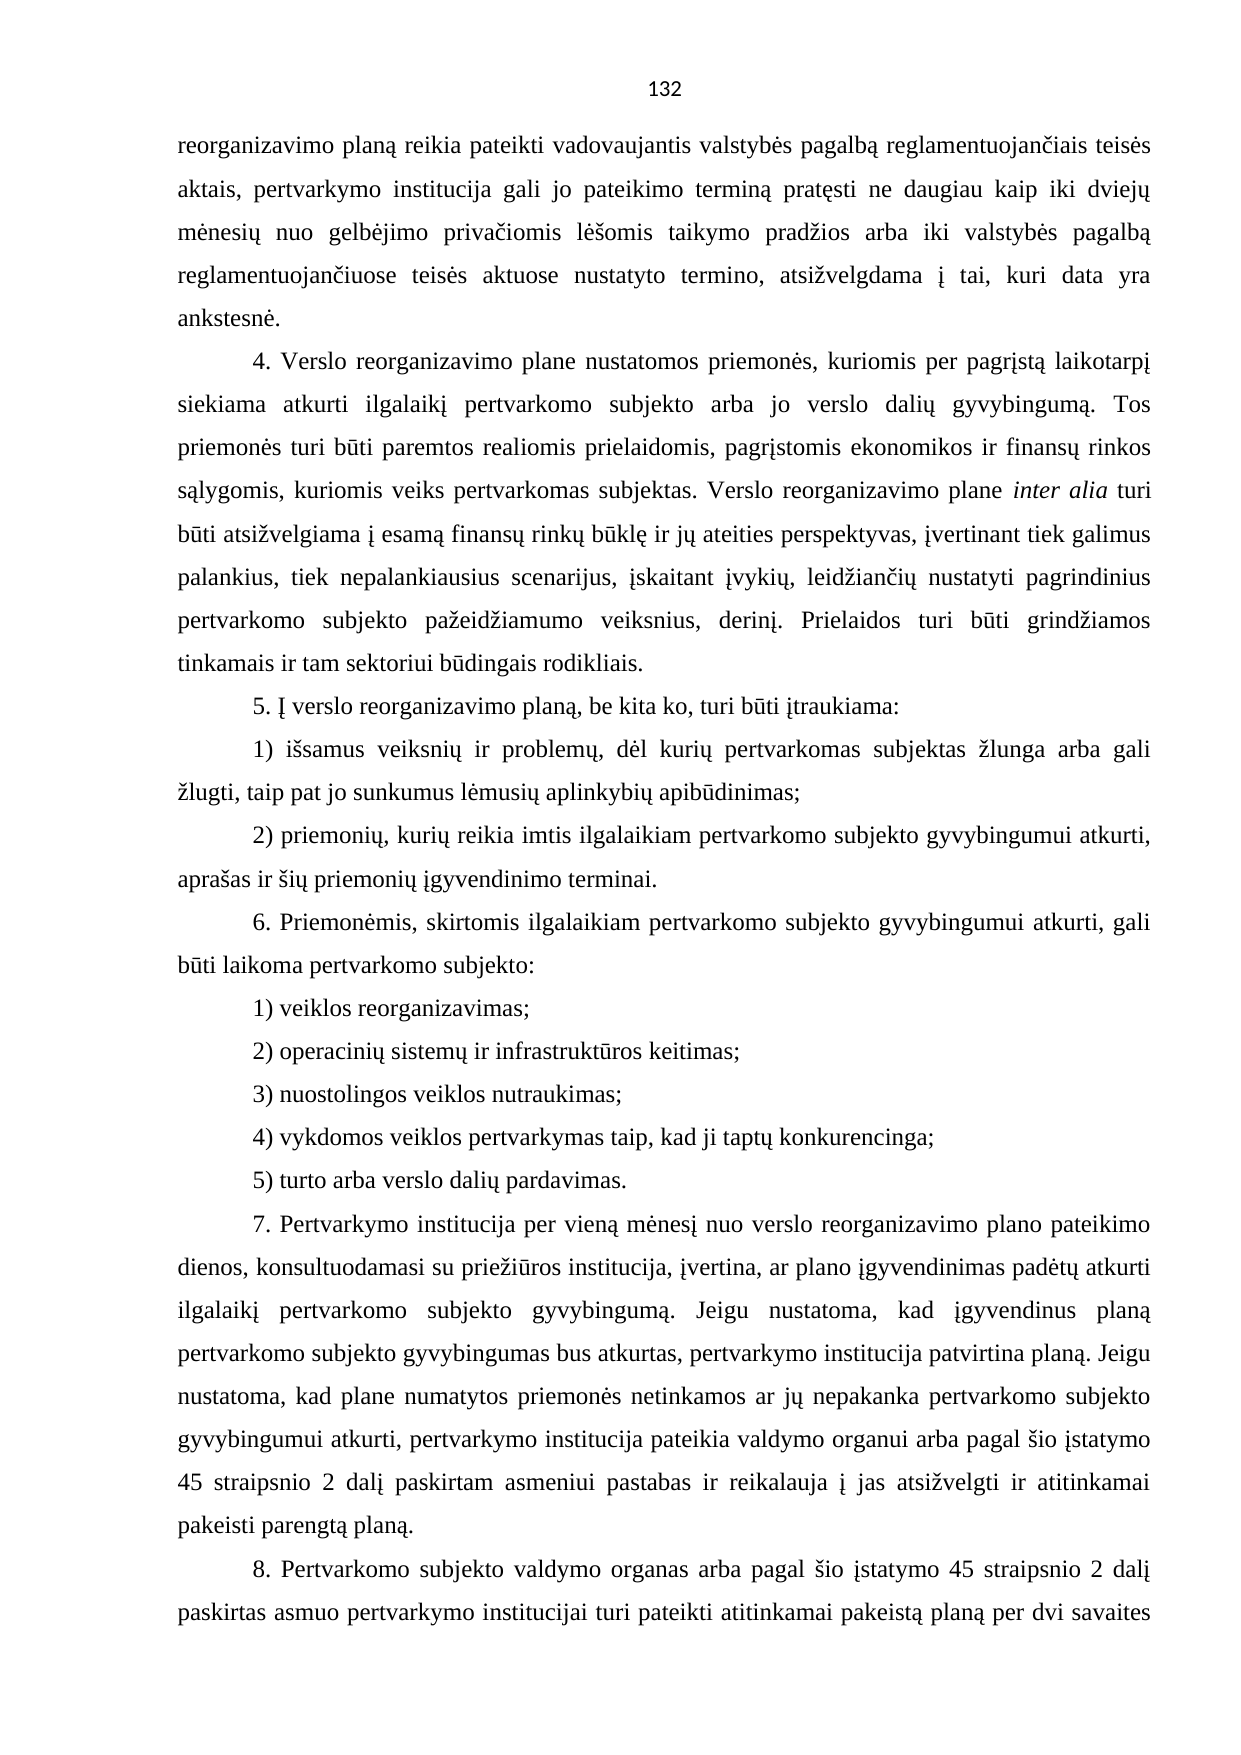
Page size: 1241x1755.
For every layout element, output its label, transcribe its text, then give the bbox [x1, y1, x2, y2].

text 7. Pertvarkymo institucija per vieną mėnesį nuo verslo reorganizavimo plano pateikimo dienos, konsultuodamasi su priežiūros institucija, įvertina, ar plano įgyvendinimas padėtų atkurti ilgalaikį pertvarkomo subjekto gyvybingumą. Jeigu nustatoma, kad įgyvendinus planą pertvarkomo subjekto gyvybingumas bus atkurtas, pertvarkymo institucija patvirtina planą. Jeigu nustatoma, kad plane numatytos priemonės netinkamos ar jų nepakanka pertvarkomo subjekto gyvybingumui atkurti, pertvarkymo institucija pateikia valdymo organui arba pagal šio įstatymo 45 straipsnio 2 dalį paskirtam asmeniui pastabas ir reikalauja į jas atsižvelgti ir atitinkamai pakeisti parengtą planą. [177, 1209, 1152, 1539]
text 1) išsamus veiksnių ir problemų, dėl kurių pertvarkomas subjektas žlunga arba gali žlugti, taip pat jo sunkumus lėmusių aplinkybių apibūdinimas; [177, 734, 1152, 806]
text 6. Priemonėmis, skirtomis ilgalaikiam pertvarkomo subjekto gyvybingumui atkurti, gali būti laikoma pertvarkomo subjekto: [177, 907, 1152, 979]
text 1) veiklos reorganizavimas; [177, 993, 1152, 1022]
text 3) nuostolingos veiklos nutraukimas; [177, 1079, 1152, 1108]
text 2) priemonių, kurių reikia imtis ilgalaikiam pertvarkomo subjekto gyvybingumui atkurti, aprašas ir šių priemonių įgyvendinimo terminai. [177, 821, 1152, 892]
text 2) operacinių sistemų ir infrastruktūros keitimas; [177, 1036, 1152, 1065]
text 5. Į verslo reorganizavimo planą, be kita ko, turi būti įtraukiama: [177, 691, 1152, 720]
text 4) vykdomos veiklos pertvarkymas taip, kad ji taptų konkurencinga; [177, 1122, 1152, 1151]
text 8. Pertvarkomo subjekto valdymo organas arba pagal šio įstatymo 45 straipsnio 2 dalį paskirtas asmuo pertvarkymo institucijai turi pateikti atitinkamai pakeistą planą per dvi savaites [177, 1554, 1152, 1626]
text 4. Verslo reorganizavimo plane nustatomos priemonės, kuriomis per pagrįstą laikotarpį siekiama atkurti ilgalaikį pertvarkomo subjekto arba jo verslo dalių gyvybingumą. Tos priemonės turi būti paremtos realiomis prielaidomis, pagrįstomis ekonomikos ir finansų rinkos sąlygomis, kuriomis veiks pertvarkomas subjektas. Verslo reorganizavimo plane inter alia turi būti atsižvelgiama į esamą finansų rinkų būklę ir jų ateities perspektyvas, įvertinant tiek galimus palankius, tiek nepalankiausius scenarijus, įskaitant įvykių, leidžiančių nustatyti pagrindinius pertvarkomo subjekto pažeidžiamumo veiksnius, derinį. Prielaidos turi būti grindžiamos tinkamais ir tam sektoriui būdingais rodikliais. [177, 346, 1152, 677]
text 5) turto arba verslo dalių pardavimas. [177, 1166, 1152, 1194]
text reorganizavimo planą reikia pateikti vadovaujantis valstybės pagalbą reglamentuojančiais teisės aktais, pertvarkymo institucija gali jo pateikimo terminą pratęsti ne daugiau kaip iki dviejų mėnesių nuo gelbėjimo privačiomis lėšomis taikymo pradžios arba iki valstybės pagalbą reglamentuojančiuose teisės aktuose nustatyto termino, atsižvelgdama į tai, kuri data yra ankstesnė. [177, 131, 1152, 332]
